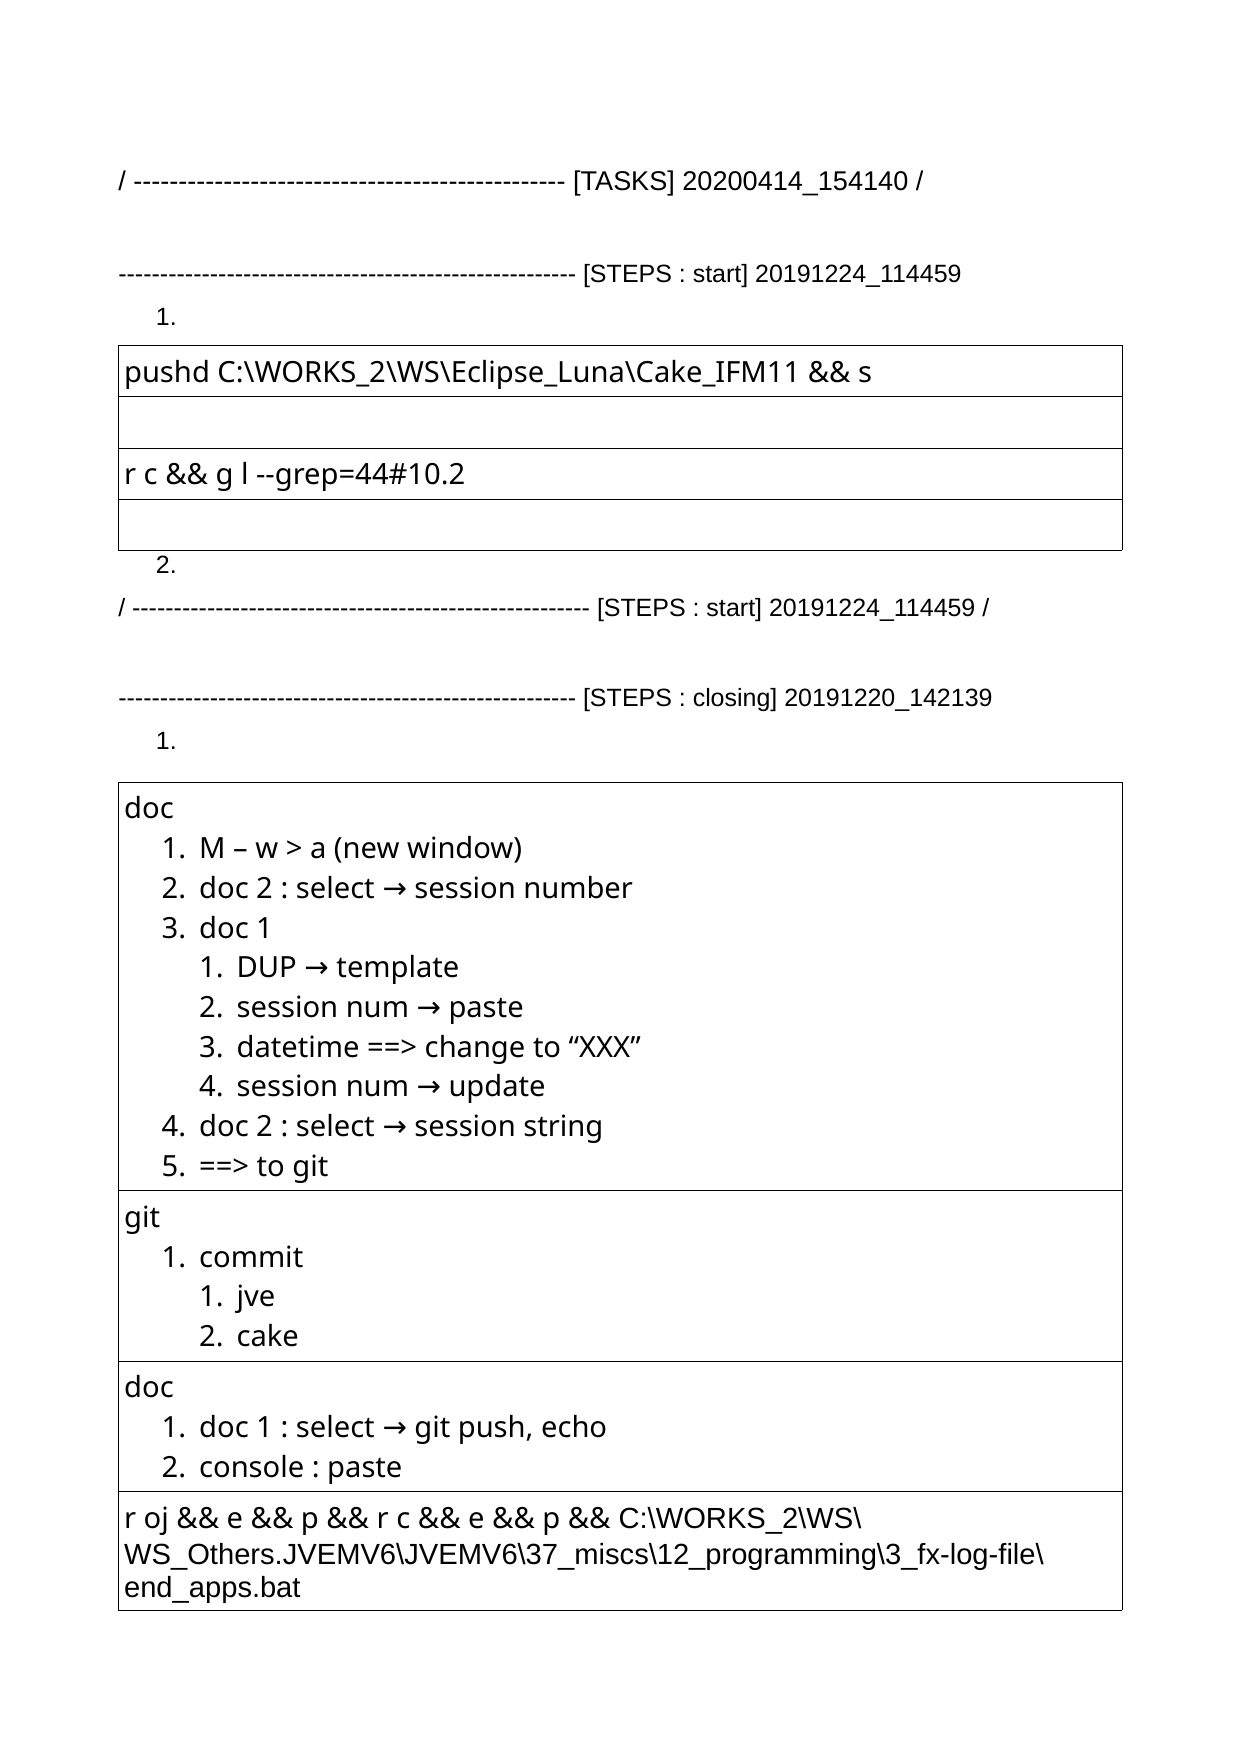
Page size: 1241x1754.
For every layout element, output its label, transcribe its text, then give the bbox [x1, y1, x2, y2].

table_cell doc doc 1 : select → git push, echo console : paste [119, 1362, 1122, 1491]
table_cell r c && g l --grep=44#10.2 [119, 449, 1122, 499]
table_cell [119, 500, 1122, 550]
table_cell git commit jve cake [119, 1191, 1122, 1361]
table_header doc M – w > a (new window) doc 2 : select → session number doc 1 DUP → template session num → paste datetime ==> change to “XXX” session num → update doc 2 : select → session string ==> to git [119, 783, 1122, 1190]
text ------------------------------------------------------- [STEPS : closing] 20191220_142139 [118, 683, 1122, 712]
text / ------------------------------------------------------- [STEPS : start] 20191224_114459 / [118, 593, 1122, 622]
table_header pushd C:\WORKS_2\WS\Eclipse_Luna\Cake_IFM11 && s [119, 346, 1122, 396]
text / ------------------------------------------------ [TASKS] 20200414_154140 / [118, 165, 1122, 196]
text ------------------------------------------------------- [STEPS : start] 20191224_114459 [118, 259, 1122, 287]
table_cell [119, 397, 1122, 447]
table_cell r oj && e && p && r c && e && p && C:\WORKS_2\WS\WS_Others.JVEMV6\JVEMV6\37_miscs\12_programming\3_fx-log-file\end_apps.bat [119, 1492, 1122, 1610]
